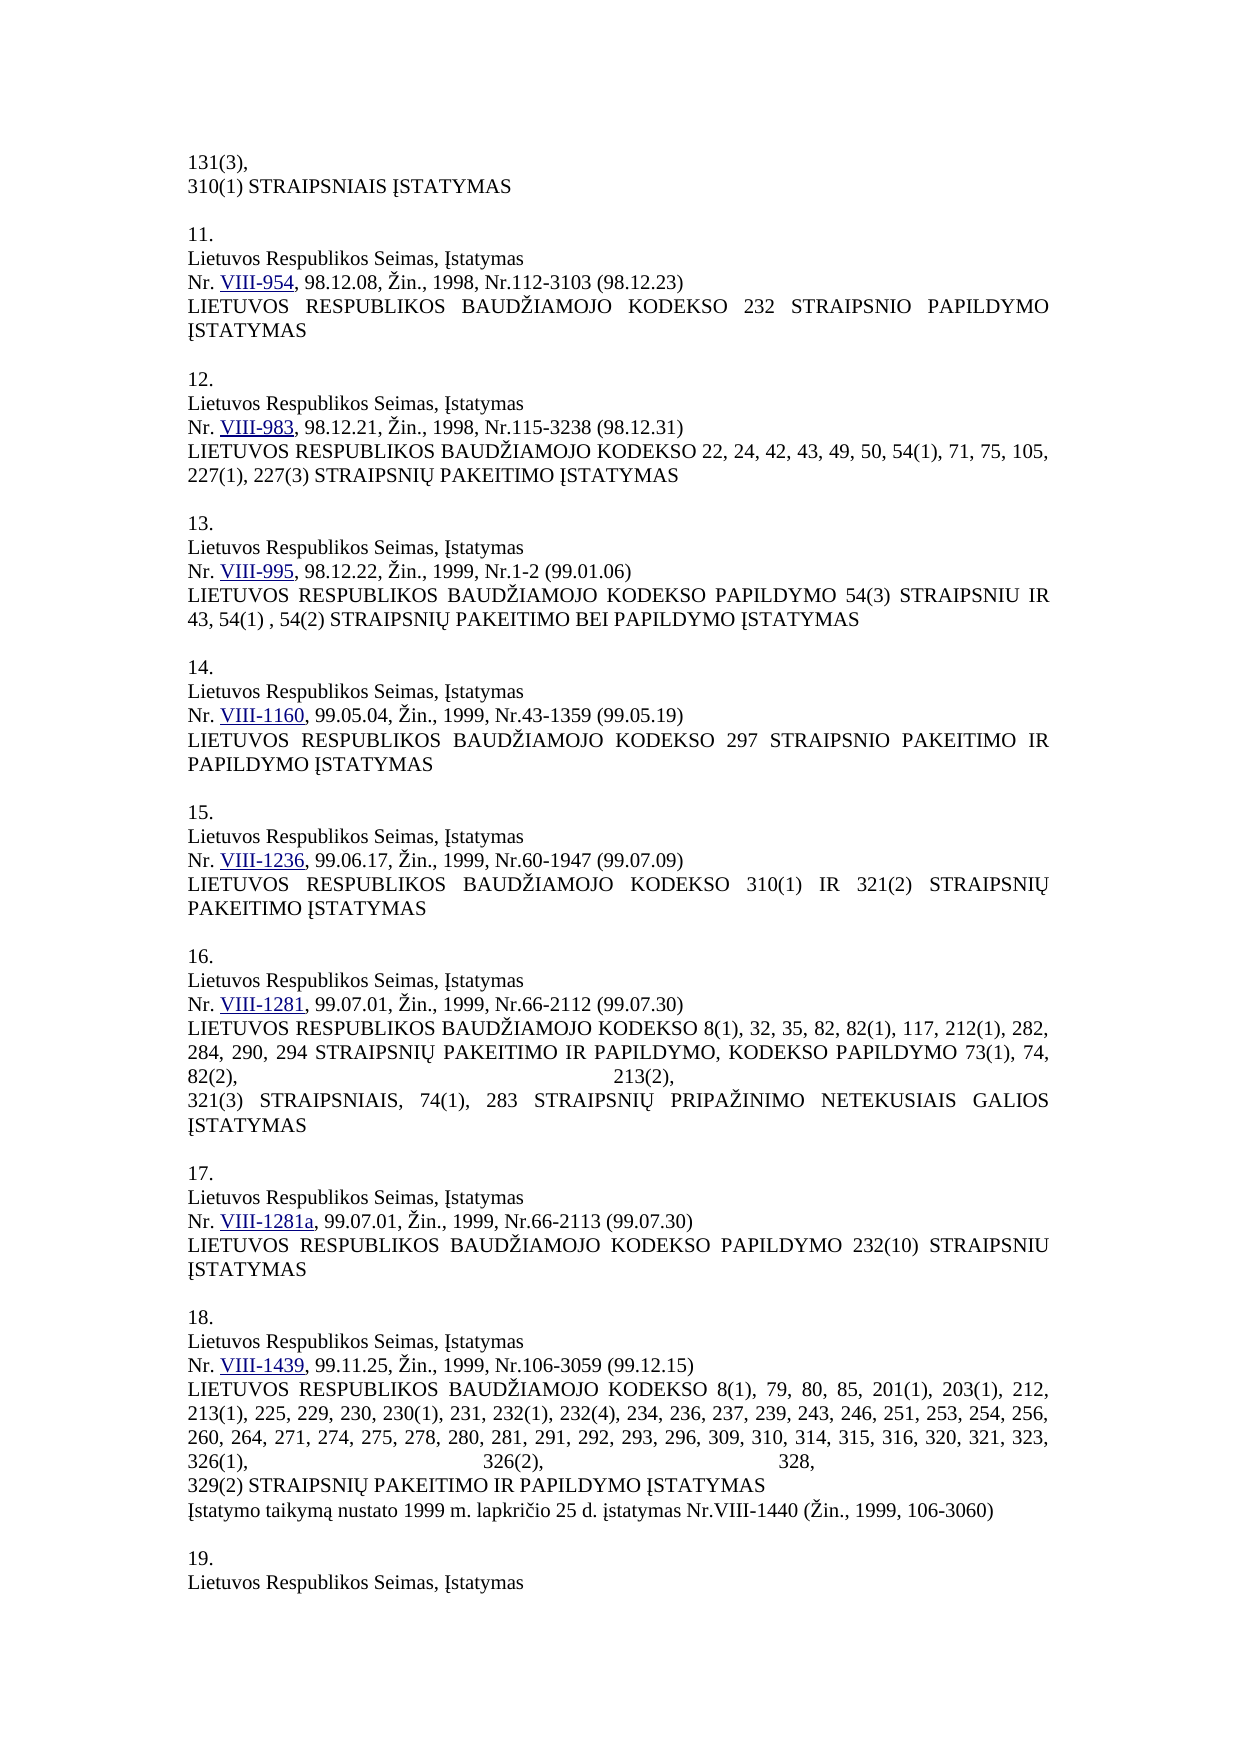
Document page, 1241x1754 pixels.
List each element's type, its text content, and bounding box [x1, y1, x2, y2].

text Nr. VIII-983, 98.12.21, Žin., 1998, Nr.115-3238 (98.12.31) [187, 415, 1050, 439]
text LIETUVOS RESPUBLIKOS BAUDŽIAMOJO KODEKSO 297 STRAIPSNIO PAKEITIMO IR PAPILDYMO ĮSTATYMAS [187, 727, 1050, 776]
text LIETUVOS RESPUBLIKOS BAUDŽIAMOJO KODEKSO 22, 24, 42, 43, 49, 50, 54(1), 71, 75, 105, 227(1), 227(3) STRAIPSNIŲ PAKEITIMO ĮSTATYMAS [187, 439, 1050, 487]
text Nr. VIII-1281a, 99.07.01, Žin., 1999, Nr.66-2113 (99.07.30) [187, 1209, 1050, 1233]
text Lietuvos Respublikos Seimas, Įstatymas [187, 391, 1050, 415]
text Lietuvos Respublikos Seimas, Įstatymas [187, 246, 1050, 270]
text 18. [187, 1305, 1050, 1329]
text Nr. VIII-1281, 99.07.01, Žin., 1999, Nr.66-2112 (99.07.30) [187, 992, 1050, 1016]
text Nr. VIII-995, 98.12.22, Žin., 1999, Nr.1-2 (99.01.06) [187, 559, 1050, 583]
text Lietuvos Respublikos Seimas, Įstatymas [187, 535, 1050, 559]
text Lietuvos Respublikos Seimas, Įstatymas [187, 1185, 1050, 1209]
text LIETUVOS RESPUBLIKOS BAUDŽIAMOJO KODEKSO PAPILDYMO 232(10) STRAIPSNIU ĮSTATYMAS [187, 1233, 1050, 1281]
text LIETUVOS RESPUBLIKOS BAUDŽIAMOJO KODEKSO 8(1), 79, 80, 85, 201(1), 203(1), 212, 213(1), 225, 229, 230, 230(1), 231, 232(1), 232(4), 234, 236, 237, 239, 243, 246, 251, 253, 254, 256, 260, 264, 271, 274, 275, 278, 280, 281, 291, 292, 293, 296, 309, 310, 314, 315, 316, 320, 321, 323, 326(1), 326(2), 328, 329(2) STRAIPSNIŲ PAKEITIMO IR PAPILDYMO ĮSTATYMAS [187, 1377, 1050, 1497]
text Nr. VIII-954, 98.12.08, Žin., 1998, Nr.112-3103 (98.12.23) [187, 270, 1050, 294]
text Nr. VIII-1160, 99.05.04, Žin., 1999, Nr.43-1359 (99.05.19) [187, 703, 1050, 727]
text LIETUVOS RESPUBLIKOS BAUDŽIAMOJO KODEKSO 232 STRAIPSNIO PAPILDYMO ĮSTATYMAS [187, 294, 1050, 342]
text 131(3), 310(1) STRAIPSNIAIS ĮSTATYMAS [187, 150, 1050, 198]
text Lietuvos Respublikos Seimas, Įstatymas [187, 679, 1050, 703]
text 19. [187, 1546, 1050, 1570]
text 16. [187, 944, 1050, 968]
text Lietuvos Respublikos Seimas, Įstatymas [187, 1329, 1050, 1353]
text 11. [187, 222, 1050, 246]
text 17. [187, 1161, 1050, 1185]
text LIETUVOS RESPUBLIKOS BAUDŽIAMOJO KODEKSO PAPILDYMO 54(3) STRAIPSNIU IR 43, 54(1) , 54(2) STRAIPSNIŲ PAKEITIMO BEI PAPILDYMO ĮSTATYMAS [187, 583, 1050, 631]
text Nr. VIII-1439, 99.11.25, Žin., 1999, Nr.106-3059 (99.12.15) [187, 1353, 1050, 1377]
text Lietuvos Respublikos Seimas, Įstatymas [187, 1570, 1050, 1594]
text Įstatymo taikymą nustato 1999 m. lapkričio 25 d. įstatymas Nr.VIII-1440 (Žin., 1999, 106-3060) [187, 1497, 1050, 1522]
text Lietuvos Respublikos Seimas, Įstatymas [187, 968, 1050, 992]
text 12. [187, 367, 1050, 391]
text 14. [187, 655, 1050, 679]
text LIETUVOS RESPUBLIKOS BAUDŽIAMOJO KODEKSO 310(1) IR 321(2) STRAIPSNIŲ PAKEITIMO ĮSTATYMAS [187, 872, 1050, 920]
text Lietuvos Respublikos Seimas, Įstatymas [187, 824, 1050, 848]
text 13. [187, 511, 1050, 535]
text LIETUVOS RESPUBLIKOS BAUDŽIAMOJO KODEKSO 8(1), 32, 35, 82, 82(1), 117, 212(1), 282, 284, 290, 294 STRAIPSNIŲ PAKEITIMO IR PAPILDYMO, KODEKSO PAPILDYMO 73(1), 74, 82(2), 213(2), 321(3) STRAIPSNIAIS, 74(1), 283 STRAIPSNIŲ PRIPAŽINIMO NETEKUSIAIS GALIOS ĮSTATYMAS [187, 1016, 1050, 1137]
text 15. [187, 800, 1050, 824]
text Nr. VIII-1236, 99.06.17, Žin., 1999, Nr.60-1947 (99.07.09) [187, 848, 1050, 872]
